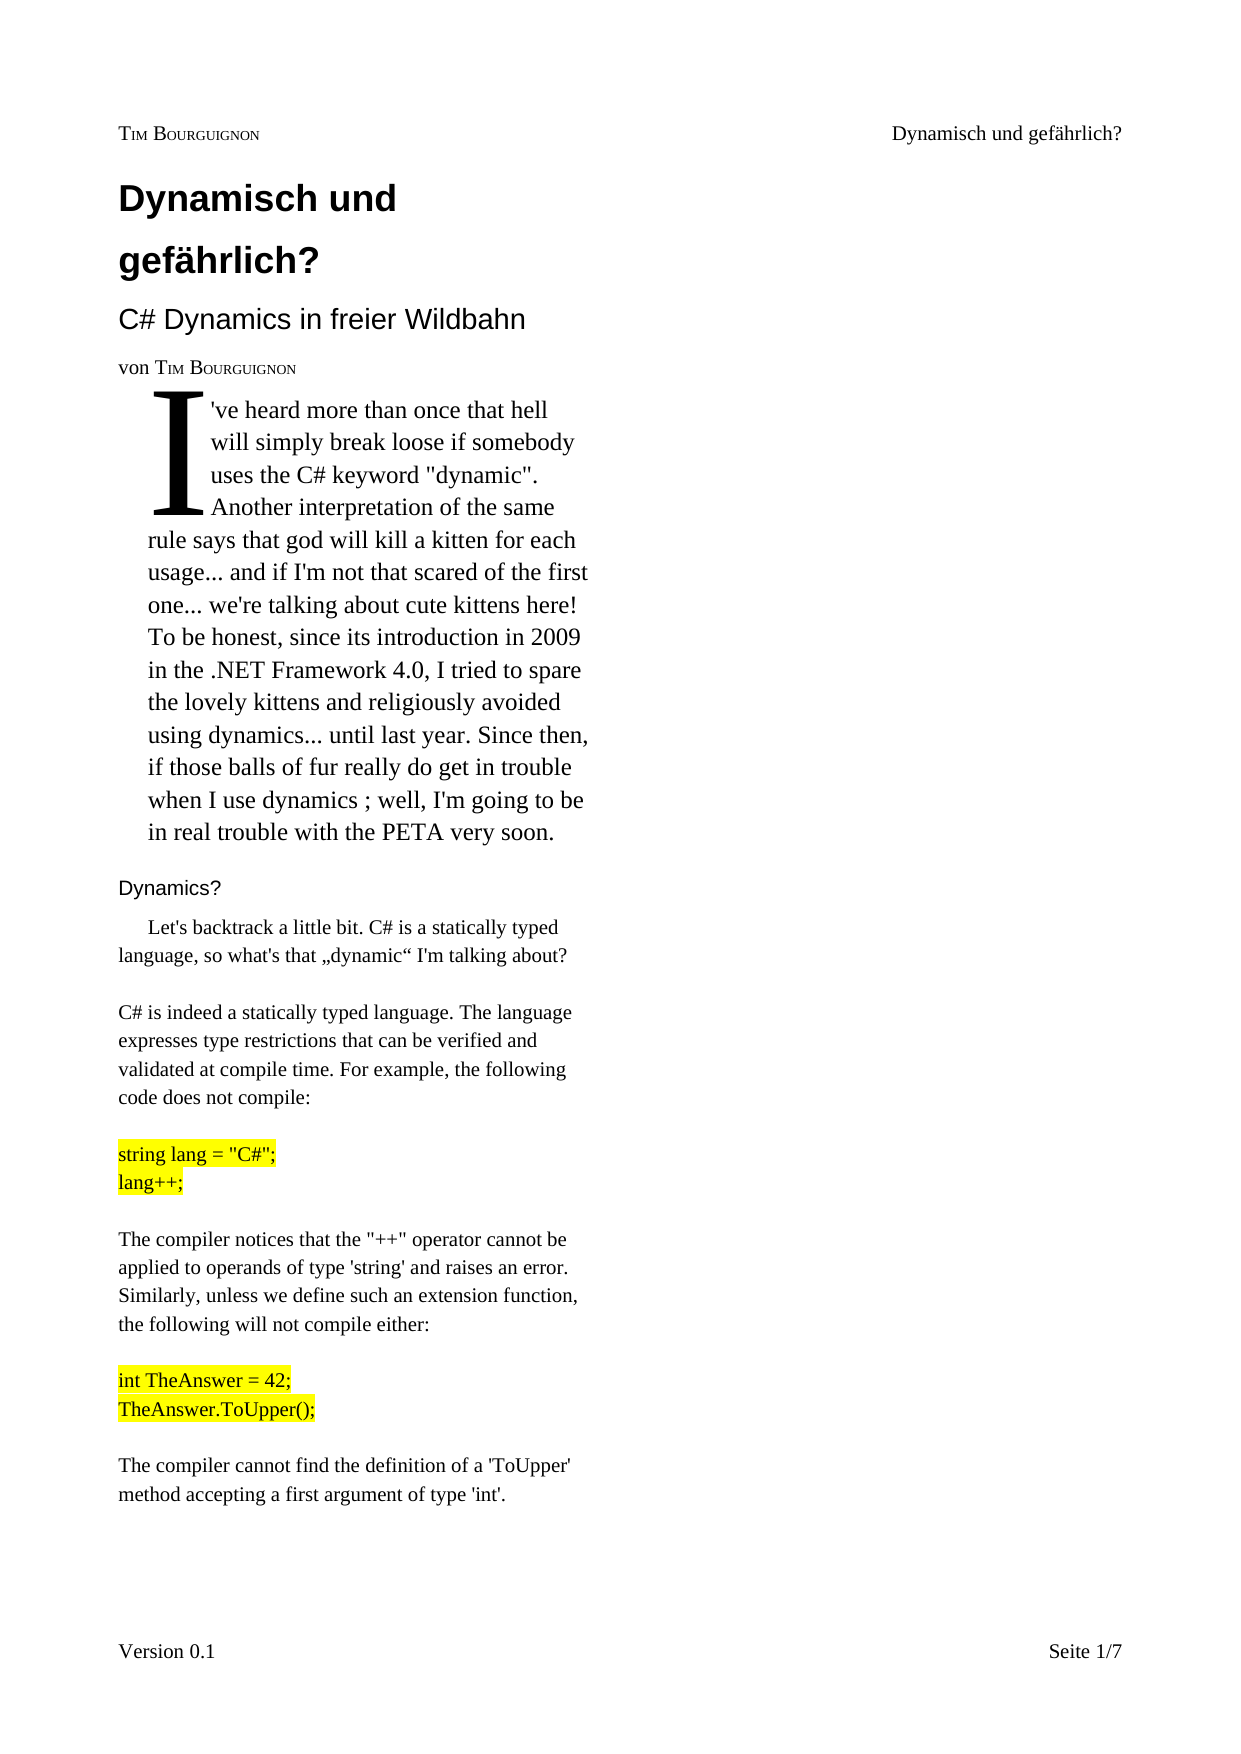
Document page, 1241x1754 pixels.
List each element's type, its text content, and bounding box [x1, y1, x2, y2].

text I've heard more than once that hell will simply break loose if somebody uses the C# keyword "dynamic". Another interpretation of the same rule says that god will kill a kitten for each usage... and if I'm not that scared of the first one... we're talking about cute kittens here! To be honest, since its introduction in 2009 in the .NET Framework 4.0, I tried to spare the lovely kittens and religiously avoided using dynamics... until last year. Since then, if those balls of fur really do get in trouble when I use dynamics ; well, I'm going to be in real trouble with the PETA very soon. [148, 392, 591, 847]
text TheAnswer.ToUpper(); [118, 1393, 591, 1422]
text lang++; [118, 1167, 591, 1195]
subtitle C# Dynamics in freier Wildbahn [118, 303, 591, 335]
text string lang = "C#"; [118, 1138, 591, 1167]
text Dynamics? [118, 877, 591, 900]
text C# is indeed a statically typed language. The language expresses type restrictions that can be verified and validated at compile time. For example, the following code does not compile: [118, 997, 591, 1110]
text The compiler notices that the "++" operator cannot be applied to operands of type 'string' and raises an error. Similarly, unless we define such an extension function, the following will not compile either: [118, 1223, 591, 1337]
text int TheAnswer = 42; [118, 1365, 591, 1393]
text The compiler cannot find the definition of a 'ToUpper' method accepting a first argument of type 'int'. [118, 1450, 591, 1507]
text Let's backtrack a little bit. C# is a statically typed language, so what's that „dynamic“ I'm talking about? [118, 912, 591, 968]
text von Tim Bourguignon [118, 352, 591, 380]
title Dynamisch und gefährlich? [118, 177, 591, 282]
